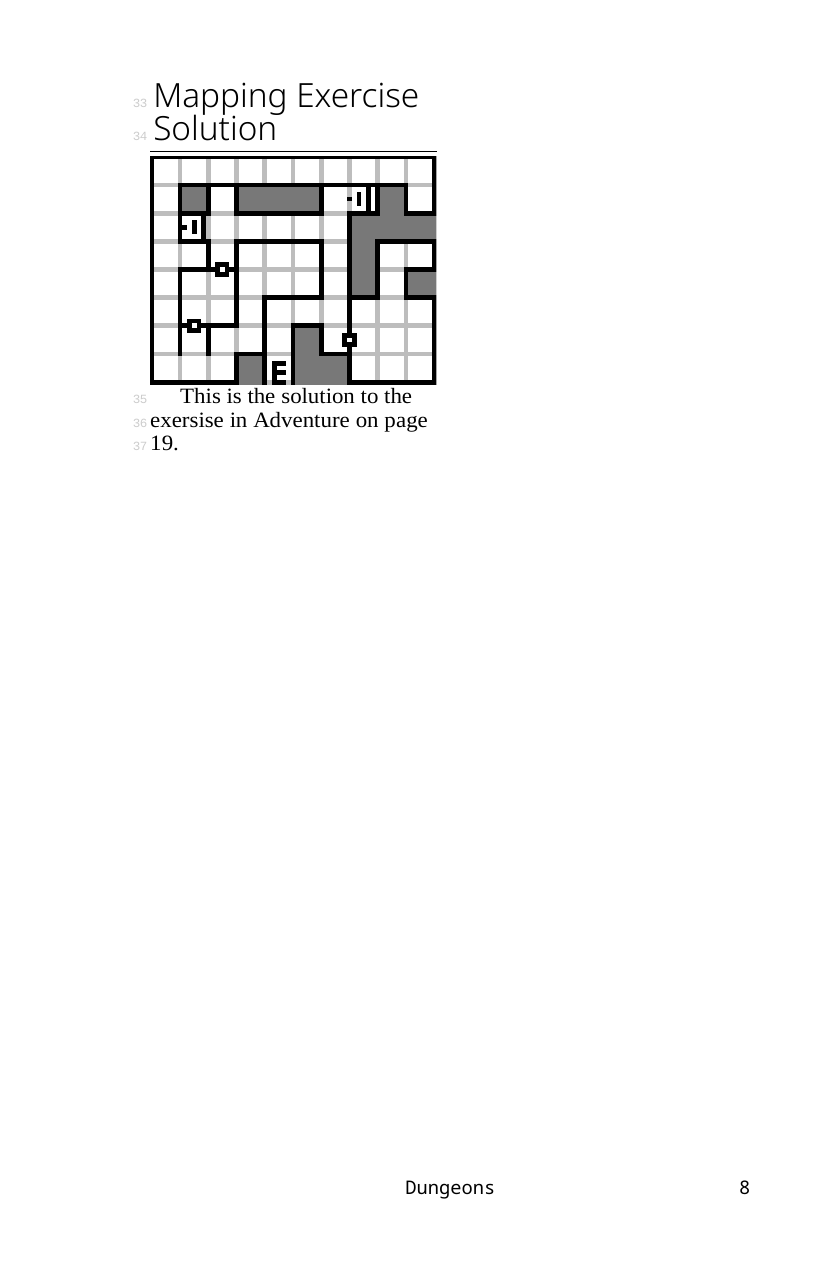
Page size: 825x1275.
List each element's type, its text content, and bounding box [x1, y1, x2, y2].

picture [150, 156, 437, 385]
text This is the solution to the exersise in Adventure on page 19. [150, 385, 437, 456]
subtitle Mapping Exercise Solution [150, 75, 437, 151]
